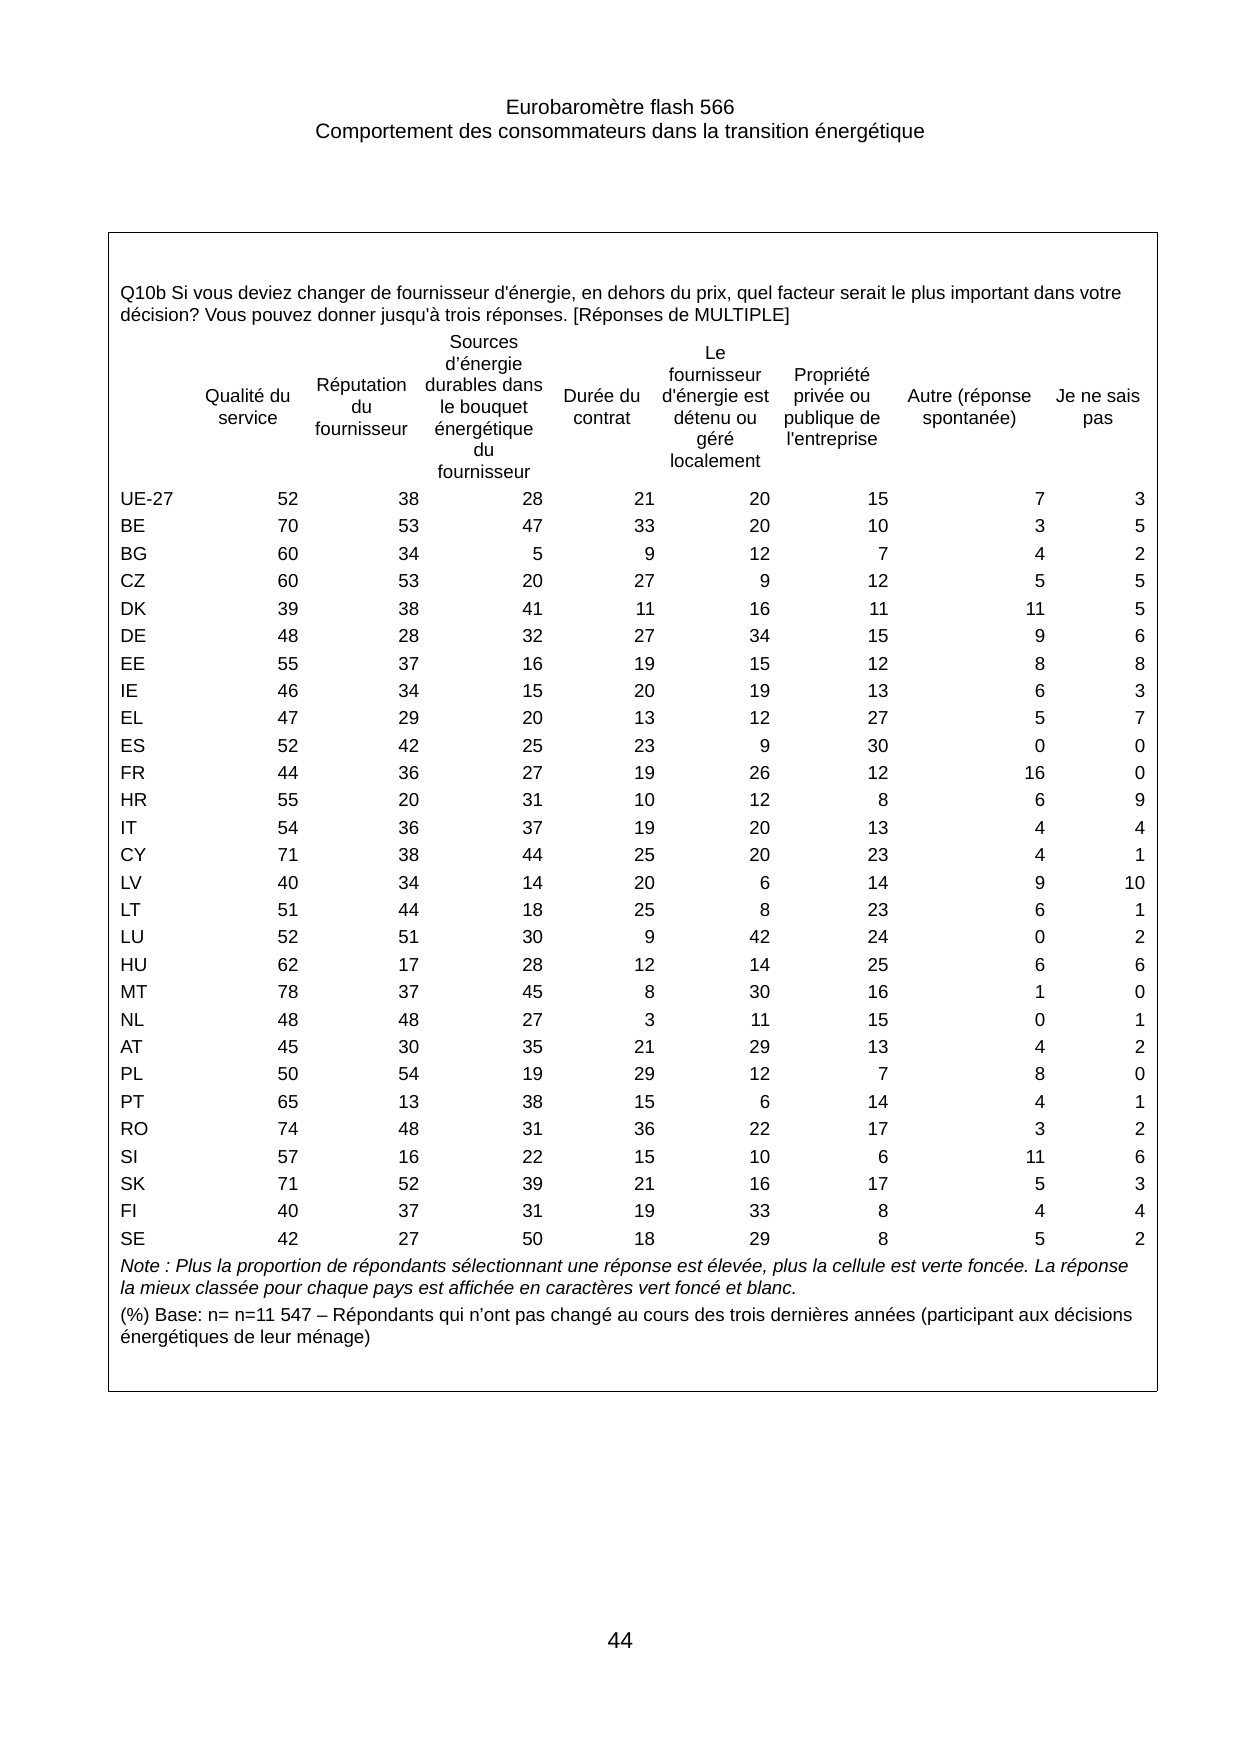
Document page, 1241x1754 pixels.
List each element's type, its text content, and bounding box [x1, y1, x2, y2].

table_cell 57 [194, 1143, 301, 1170]
table_cell 52 [301, 1170, 422, 1197]
table_cell 33 [546, 513, 658, 540]
table_cell 20 [658, 814, 773, 841]
table_cell 10 [773, 513, 891, 540]
table_cell 8 [546, 978, 658, 1006]
table_cell 6 [658, 869, 773, 896]
table_cell 20 [301, 786, 422, 814]
table_cell 21 [546, 1033, 658, 1060]
table_cell 51 [194, 896, 301, 923]
table_cell 13 [773, 1033, 891, 1060]
table_cell 33 [658, 1197, 773, 1225]
table_cell Durée du contrat [546, 328, 658, 485]
table_cell 20 [658, 485, 773, 512]
table_cell 9 [546, 923, 658, 951]
table_cell 17 [773, 1115, 891, 1142]
table_cell DK [117, 595, 194, 622]
table_cell 52 [194, 923, 301, 951]
table_cell 4 [891, 1088, 1048, 1115]
table_cell 11 [546, 595, 658, 622]
table_cell 31 [422, 786, 546, 814]
table_cell Le fournisseur d'énergie est détenu ou géré localement [658, 328, 773, 485]
table_cell 42 [658, 923, 773, 951]
table_cell 29 [658, 1225, 773, 1252]
table_cell 48 [194, 1006, 301, 1033]
table_cell 14 [773, 1088, 891, 1115]
table_cell HR [117, 786, 194, 814]
table_cell 23 [773, 896, 891, 923]
table_cell 27 [546, 567, 658, 594]
table_cell 19 [546, 814, 658, 841]
table_cell 8 [891, 1060, 1048, 1088]
table_cell 60 [194, 540, 301, 567]
table_cell 5 [1048, 513, 1148, 540]
table_cell 8 [658, 896, 773, 923]
table_cell AT [117, 1033, 194, 1060]
table_cell 54 [194, 814, 301, 841]
table_cell 1 [891, 978, 1048, 1006]
table_cell IT [117, 814, 194, 841]
table_cell CY [117, 841, 194, 868]
table_cell 6 [891, 951, 1048, 978]
table_cell 12 [773, 649, 891, 677]
table_cell 31 [422, 1115, 546, 1142]
table_cell 12 [773, 759, 891, 786]
table_cell IE [117, 677, 194, 704]
table_cell 44 [422, 841, 546, 868]
table_cell 19 [546, 1197, 658, 1225]
table_cell 7 [773, 1060, 891, 1088]
table_cell 25 [546, 841, 658, 868]
table_cell 31 [422, 1197, 546, 1225]
table_cell 34 [301, 677, 422, 704]
table_cell 65 [194, 1088, 301, 1115]
table_cell 28 [301, 622, 422, 649]
table_cell 24 [773, 923, 891, 951]
table_cell 13 [773, 814, 891, 841]
table_cell 8 [773, 786, 891, 814]
table_cell 27 [546, 622, 658, 649]
table_cell 34 [658, 622, 773, 649]
table_cell 14 [773, 869, 891, 896]
table_cell 62 [194, 951, 301, 978]
table_cell 13 [301, 1088, 422, 1115]
table_cell 5 [422, 540, 546, 567]
table_cell 34 [301, 869, 422, 896]
table_cell 71 [194, 841, 301, 868]
table_cell Qualité du service [194, 328, 301, 485]
table_cell 10 [546, 786, 658, 814]
table_cell 30 [422, 923, 546, 951]
table_cell SI [117, 1143, 194, 1170]
table_cell 19 [546, 649, 658, 677]
table_cell 40 [194, 1197, 301, 1225]
table_cell PL [117, 1060, 194, 1088]
table_cell UE-27 [117, 485, 194, 512]
table_cell LV [117, 869, 194, 896]
table_cell 4 [891, 841, 1048, 868]
table_cell 70 [194, 513, 301, 540]
table_cell 27 [301, 1225, 422, 1252]
table_cell 16 [891, 759, 1048, 786]
table_cell 7 [1048, 704, 1148, 732]
table_cell 6 [1048, 1143, 1148, 1170]
table_cell 5 [891, 1170, 1048, 1197]
table_cell 5 [891, 567, 1048, 594]
table_cell 53 [301, 567, 422, 594]
table_cell 45 [194, 1033, 301, 1060]
table_cell 15 [658, 649, 773, 677]
table_cell 20 [546, 869, 658, 896]
table_cell Je ne sais pas [1048, 328, 1148, 485]
table_cell 38 [422, 1088, 546, 1115]
table_cell 29 [546, 1060, 658, 1088]
table_cell 1 [1048, 1006, 1148, 1033]
table_cell 16 [773, 978, 891, 1006]
table_cell 4 [891, 1197, 1048, 1225]
table_cell 19 [658, 677, 773, 704]
table_cell 45 [422, 978, 546, 1006]
table_cell 4 [891, 540, 1048, 567]
table_cell LT [117, 896, 194, 923]
table_cell 3 [1048, 485, 1148, 512]
table_cell 5 [1048, 567, 1148, 594]
table_cell 9 [658, 732, 773, 759]
table_cell 0 [1048, 978, 1148, 1006]
table_cell 2 [1048, 1225, 1148, 1252]
table_cell Sources d’énergie durables dans le bouquet énergétique du fournisseur [422, 328, 546, 485]
table_cell 50 [422, 1225, 546, 1252]
table_cell 39 [194, 595, 301, 622]
table_cell 0 [891, 1006, 1048, 1033]
table_cell 9 [546, 540, 658, 567]
table_cell 6 [773, 1143, 891, 1170]
table_cell Propriété privée ou publique de l'entreprise [773, 328, 891, 485]
table_cell 52 [194, 732, 301, 759]
table_cell 27 [773, 704, 891, 732]
table_cell 22 [658, 1115, 773, 1142]
table_cell 37 [301, 649, 422, 677]
table_cell 55 [194, 786, 301, 814]
table_cell 44 [194, 759, 301, 786]
table_cell 3 [1048, 1170, 1148, 1197]
table_cell 48 [301, 1006, 422, 1033]
table_cell 14 [422, 869, 546, 896]
table_cell 4 [891, 1033, 1048, 1060]
table_cell 23 [546, 732, 658, 759]
table_cell 48 [301, 1115, 422, 1142]
table_cell 6 [1048, 951, 1148, 978]
table_cell 16 [301, 1143, 422, 1170]
table_cell 38 [301, 841, 422, 868]
table_cell 30 [658, 978, 773, 1006]
table_cell 3 [891, 1115, 1048, 1142]
table_cell 37 [422, 814, 546, 841]
table_cell 8 [773, 1225, 891, 1252]
table_cell (%) Base: n= n=11 547 – Répondants qui n’ont pas changé au cours des trois dernières années (participant aux décisions énergétiques de leur ménage) [117, 1301, 1148, 1350]
table_cell FR [117, 759, 194, 786]
table_cell 7 [891, 485, 1048, 512]
table_cell 50 [194, 1060, 301, 1088]
table_cell 5 [1048, 595, 1148, 622]
table_cell SK [117, 1170, 194, 1197]
table_cell 39 [422, 1170, 546, 1197]
table_cell 51 [301, 923, 422, 951]
table_cell 74 [194, 1115, 301, 1142]
table_cell 55 [194, 649, 301, 677]
table_cell 23 [773, 841, 891, 868]
table_cell 11 [773, 595, 891, 622]
table_cell 37 [301, 978, 422, 1006]
table_cell EL [117, 704, 194, 732]
table_cell MT [117, 978, 194, 1006]
table_cell 53 [301, 513, 422, 540]
table_cell LU [117, 923, 194, 951]
table_cell 4 [891, 814, 1048, 841]
table_cell 29 [301, 704, 422, 732]
table_cell FI [117, 1197, 194, 1225]
table_cell 2 [1048, 540, 1148, 567]
table_cell 15 [546, 1088, 658, 1115]
table_cell 8 [773, 1197, 891, 1225]
table_cell 71 [194, 1170, 301, 1197]
table_cell 37 [301, 1197, 422, 1225]
table_cell 38 [301, 595, 422, 622]
table_cell 27 [422, 759, 546, 786]
table_cell 9 [658, 567, 773, 594]
table_cell 25 [422, 732, 546, 759]
table_cell 19 [422, 1060, 546, 1088]
table_cell 60 [194, 567, 301, 594]
table_cell 15 [422, 677, 546, 704]
table_cell 38 [301, 485, 422, 512]
table_cell 27 [422, 1006, 546, 1033]
table_cell 32 [422, 622, 546, 649]
table_cell 6 [891, 786, 1048, 814]
table_cell 42 [301, 732, 422, 759]
table_cell 14 [658, 951, 773, 978]
table_cell 29 [658, 1033, 773, 1060]
table_cell 44 [301, 896, 422, 923]
table_cell 2 [1048, 1115, 1148, 1142]
table_cell 0 [1048, 1060, 1148, 1088]
table_cell 12 [658, 786, 773, 814]
table_cell SE [117, 1225, 194, 1252]
table_cell CZ [117, 567, 194, 594]
table_cell 21 [546, 1170, 658, 1197]
table_cell 4 [1048, 1197, 1148, 1225]
table_cell 46 [194, 677, 301, 704]
table_cell DE [117, 622, 194, 649]
table_cell 36 [301, 759, 422, 786]
table_cell 36 [301, 814, 422, 841]
table_cell 6 [1048, 622, 1148, 649]
table_cell 9 [891, 869, 1048, 896]
table_cell 41 [422, 595, 546, 622]
table_cell 5 [891, 704, 1048, 732]
table_cell 6 [891, 896, 1048, 923]
table_cell Réputation du fournisseur [301, 328, 422, 485]
table_cell 9 [891, 622, 1048, 649]
table_cell 22 [422, 1143, 546, 1170]
table_cell 17 [773, 1170, 891, 1197]
table_cell 11 [891, 595, 1048, 622]
table_cell NL [117, 1006, 194, 1033]
table_cell 0 [1048, 759, 1148, 786]
table_cell EE [117, 649, 194, 677]
table_cell BG [117, 540, 194, 567]
table_cell 15 [773, 1006, 891, 1033]
table_cell 78 [194, 978, 301, 1006]
table_cell 1 [1048, 1088, 1148, 1115]
table_cell 3 [1048, 677, 1148, 704]
table_cell 35 [422, 1033, 546, 1060]
table_cell 47 [422, 513, 546, 540]
table_cell 54 [301, 1060, 422, 1088]
table_cell 20 [658, 841, 773, 868]
table_cell 13 [773, 677, 891, 704]
table_cell Autre (réponse spontanée) [891, 328, 1048, 485]
table_cell 15 [773, 622, 891, 649]
table_cell 13 [546, 704, 658, 732]
table_cell 28 [422, 951, 546, 978]
table_cell 21 [546, 485, 658, 512]
table_cell 7 [773, 540, 891, 567]
table_cell 16 [422, 649, 546, 677]
table_cell 12 [773, 567, 891, 594]
table_cell 16 [658, 595, 773, 622]
table_cell 0 [891, 732, 1048, 759]
table_cell 28 [422, 485, 546, 512]
table_cell 10 [658, 1143, 773, 1170]
table_cell 30 [773, 732, 891, 759]
table_cell 3 [891, 513, 1048, 540]
table_cell RO [117, 1115, 194, 1142]
table_cell 0 [891, 923, 1048, 951]
table_cell 15 [546, 1143, 658, 1170]
table_cell 48 [194, 622, 301, 649]
table_cell 20 [422, 567, 546, 594]
table_cell 12 [658, 540, 773, 567]
table_cell 5 [891, 1225, 1048, 1252]
table_cell 40 [194, 869, 301, 896]
table_cell 42 [194, 1225, 301, 1252]
table_cell 34 [301, 540, 422, 567]
table_cell Note : Plus la proportion de répondants sélectionnant une réponse est élevée, plus la cellule est verte foncée. La réponse la mieux classée pour chaque pays est affichée en caractères vert foncé et blanc. [117, 1252, 1148, 1301]
table_cell ES [117, 732, 194, 759]
table_cell HU [117, 951, 194, 978]
table_cell 6 [891, 677, 1048, 704]
table_cell 20 [422, 704, 546, 732]
table_cell 3 [546, 1006, 658, 1033]
table_cell 0 [1048, 732, 1148, 759]
table_cell 26 [658, 759, 773, 786]
table_cell [117, 328, 194, 485]
table_cell 30 [301, 1033, 422, 1060]
table_cell 12 [546, 951, 658, 978]
table_cell 18 [422, 896, 546, 923]
table_cell 1 [1048, 841, 1148, 868]
table_cell 19 [546, 759, 658, 786]
table_cell 25 [546, 896, 658, 923]
table_cell 20 [658, 513, 773, 540]
table_cell PT [117, 1088, 194, 1115]
table_cell 36 [546, 1115, 658, 1142]
table_cell 20 [546, 677, 658, 704]
table_cell 15 [773, 485, 891, 512]
table_cell 8 [1048, 649, 1148, 677]
table_cell 1 [1048, 896, 1148, 923]
table_cell 4 [1048, 814, 1148, 841]
table_cell 11 [891, 1143, 1048, 1170]
table_cell 8 [891, 649, 1048, 677]
table_cell 2 [1048, 923, 1148, 951]
table_cell 12 [658, 1060, 773, 1088]
table_cell 25 [773, 951, 891, 978]
table_cell 12 [658, 704, 773, 732]
table_cell 18 [546, 1225, 658, 1252]
table_cell 11 [658, 1006, 773, 1033]
table_cell 2 [1048, 1033, 1148, 1060]
table_cell 9 [1048, 786, 1148, 814]
table_cell 52 [194, 485, 301, 512]
table_header Q10b Si vous deviez changer de fournisseur d'énergie, en dehors du prix, quel facteur serait le plus important dans votre décision? Vous pouvez donner jusqu'à trois réponses. [Réponses de MULTIPLE] [117, 279, 1148, 328]
table_cell 17 [301, 951, 422, 978]
table_cell 6 [658, 1088, 773, 1115]
table_cell 47 [194, 704, 301, 732]
table_cell BE [117, 513, 194, 540]
table_cell 16 [658, 1170, 773, 1197]
table_cell 10 [1048, 869, 1148, 896]
